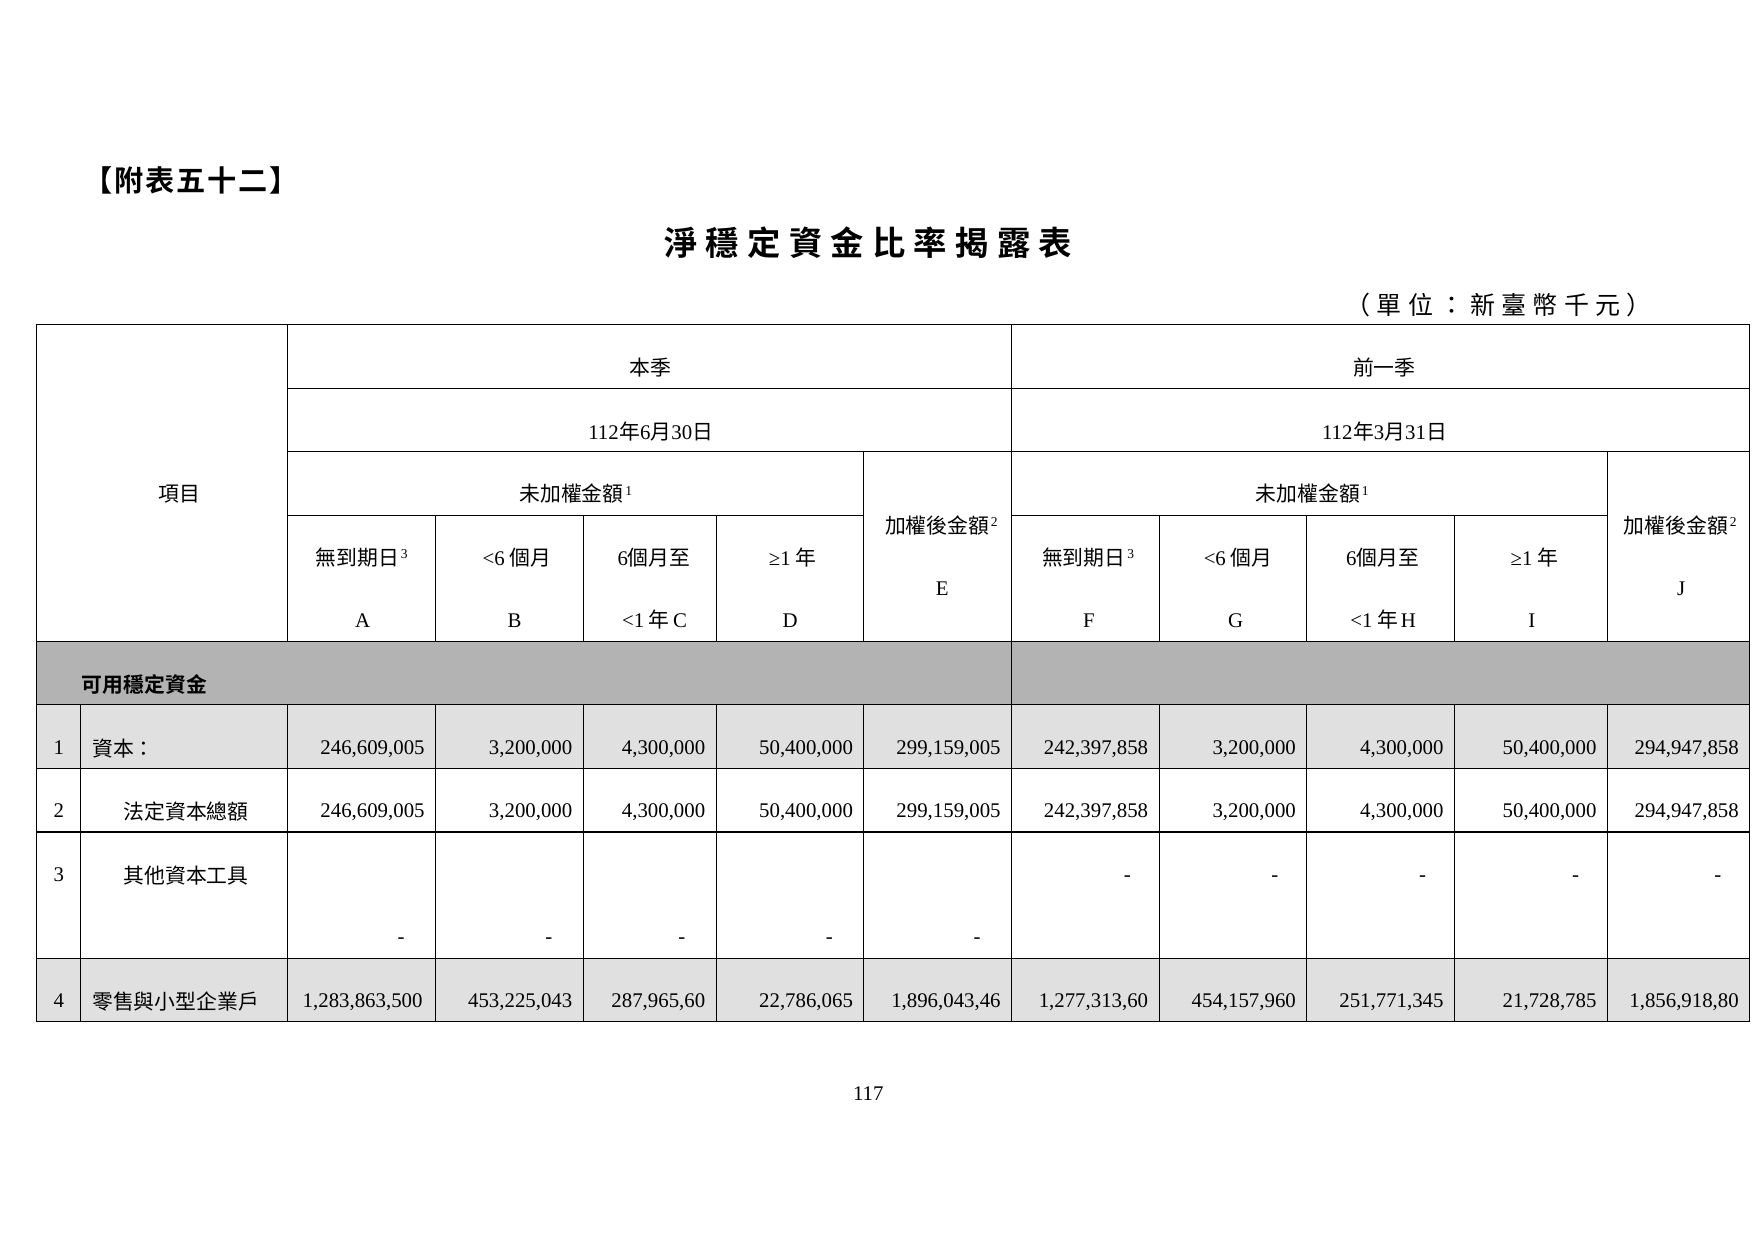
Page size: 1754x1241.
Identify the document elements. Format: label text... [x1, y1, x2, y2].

table_cell [1012, 642, 1749, 704]
table_cell 251,771,345 [1307, 959, 1454, 1021]
table_cell 294,947,858 [1608, 769, 1749, 831]
table_cell 454,157,960 [1160, 959, 1306, 1021]
table_cell 21,728,785 [1455, 959, 1607, 1021]
table_cell ≥1年 D [717, 516, 863, 641]
table_cell 未加權金額1 [288, 452, 863, 515]
table_cell 3,200,000 [436, 705, 583, 768]
table_cell - [584, 833, 716, 957]
table_cell - [1160, 833, 1306, 957]
table_cell 112年6月30日 [288, 389, 1011, 451]
table_cell 2 [37, 769, 80, 831]
table_cell 246,609,005 [288, 705, 435, 768]
table_cell 3,200,000 [1160, 705, 1306, 768]
table_cell - [1455, 833, 1607, 957]
table_cell 4 [37, 959, 80, 1021]
table_cell 246,609,005 [288, 769, 435, 831]
table_cell - [1608, 833, 1749, 957]
table_cell 4,300,000 [1307, 705, 1454, 768]
table_cell 112年3月31日 [1012, 389, 1749, 451]
table_header 項目 [37, 325, 287, 641]
table_cell 未加權金額1 [1012, 452, 1607, 515]
table_header 前一季 [1012, 325, 1749, 388]
table_cell 6個月至 <1年C [584, 516, 716, 641]
table_cell 3 [37, 833, 80, 957]
text 淨穩定資金比率揭露表 [82, 199, 1654, 262]
table_cell 可用穩定資金 [37, 642, 1011, 704]
table_cell 50,400,000 [1455, 705, 1607, 768]
table_cell 3,200,000 [1160, 769, 1306, 831]
table_cell 22,786,065 [717, 959, 863, 1021]
table_cell 50,400,000 [717, 705, 863, 768]
table_cell 1,896,043,46 [864, 959, 1011, 1021]
table_cell 其他資本工具 [81, 833, 287, 957]
table_cell ≥1年 I [1455, 516, 1607, 641]
table_cell 資本： [81, 705, 287, 768]
table_cell - [288, 833, 435, 957]
table_cell <6個月 B [436, 516, 583, 641]
table_cell 1 [37, 705, 80, 768]
table_cell - [717, 833, 863, 957]
table_cell 1,283,863,500 [288, 959, 435, 1021]
table_cell 零售與小型企業戶 [81, 959, 287, 1021]
table_cell 法定資本總額 [81, 769, 287, 831]
table_cell 3,200,000 [436, 769, 583, 831]
table_cell 加權後金額2 J [1608, 452, 1749, 641]
table_cell 4,300,000 [1307, 769, 1454, 831]
table_cell 1,856,918,80 [1608, 959, 1749, 1021]
table_cell 294,947,858 [1608, 705, 1749, 768]
table_header 本季 [288, 325, 1011, 388]
table_cell 287,965,60 [584, 959, 716, 1021]
table_cell 6個月至 <1年H [1307, 516, 1454, 641]
table_cell 242,397,858 [1012, 705, 1159, 768]
table_cell - [1307, 833, 1454, 957]
text （單位：新臺幣千元） [82, 262, 1654, 324]
table_cell - [1012, 833, 1159, 957]
table_cell 無到期日3 A [288, 516, 435, 641]
table_cell 4,300,000 [584, 769, 716, 831]
table_cell 453,225,043 [436, 959, 583, 1021]
table_cell <6個月 G [1160, 516, 1306, 641]
table_cell 加權後金額2 E [864, 452, 1011, 641]
table_cell 299,159,005 [864, 705, 1011, 768]
table_cell 50,400,000 [717, 769, 863, 831]
table_cell - [436, 833, 583, 957]
subtitle 【附表五十二】淨穩定資金比率揭露表 [82, 137, 1654, 199]
table_cell - [864, 833, 1011, 957]
table_cell 50,400,000 [1455, 769, 1607, 831]
table_cell 242,397,858 [1012, 769, 1159, 831]
table_cell 299,159,005 [864, 769, 1011, 831]
table_cell 4,300,000 [584, 705, 716, 768]
table_cell 1,277,313,60 [1012, 959, 1159, 1021]
table_cell 無到期日3 F [1012, 516, 1159, 641]
